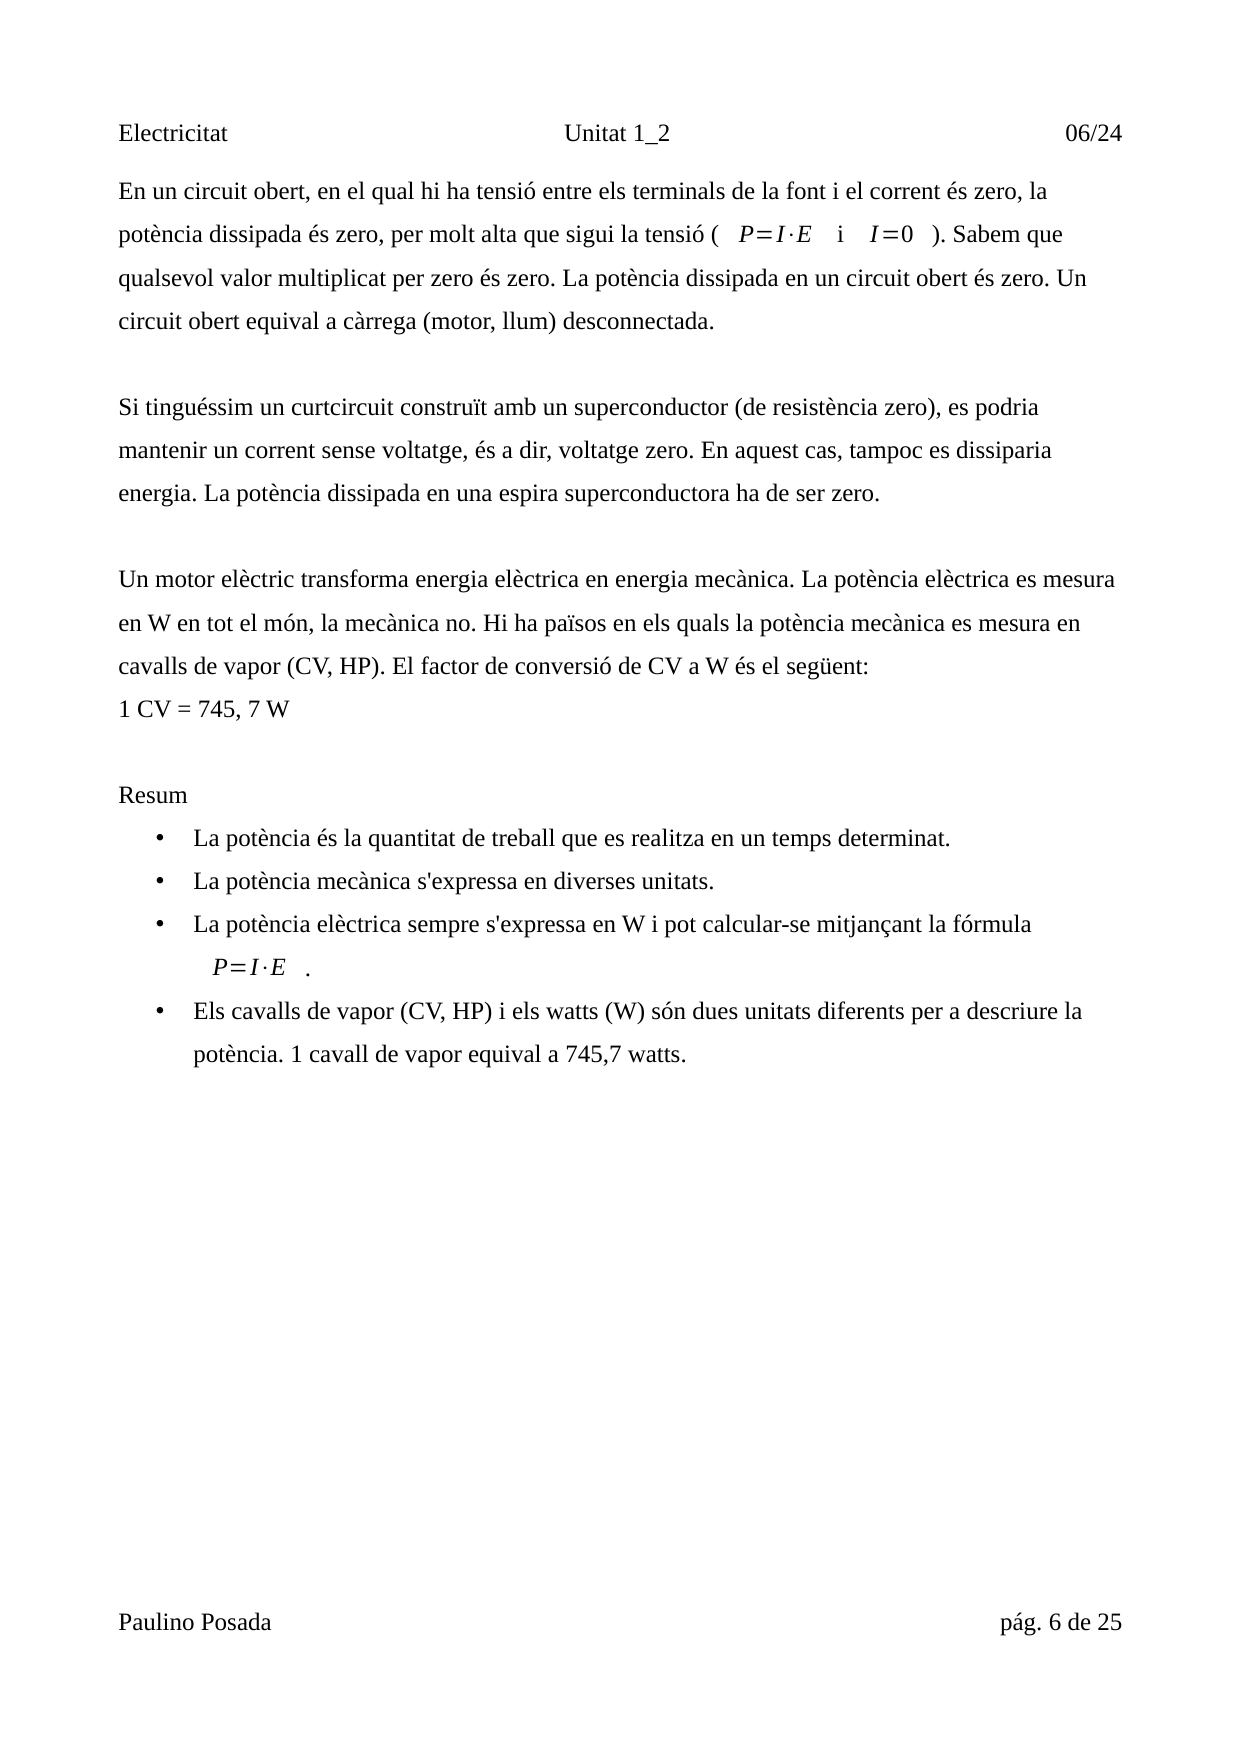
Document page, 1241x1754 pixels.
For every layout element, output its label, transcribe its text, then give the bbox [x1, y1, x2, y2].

text Si tinguéssim un curtcircuit construït amb un superconductor (de resistència zero), es podria mantenir un corrent sense voltatge, és a dir, voltatge zero. En aquest cas, tampoc es dissiparia energia. La potència dissipada en una espira superconductora ha de ser zero. [118, 392, 1122, 507]
text Un motor elèctric transforma energia elèctrica en energia mecànica. La potència elèctrica es mesura en W en tot el món, la mecànica no. Hi ha països en els quals la potència mecànica es mesura en cavalls de vapor (CV, HP). El factor de conversió de CV a W és el següent: [118, 564, 1122, 679]
list Els cavalls de vapor (CV, HP) i els watts (W) són dues unitats diferents per a descriure la potència. 1 cavall de vapor equival a 745,7 watts. [156, 996, 1122, 1068]
list La potència elèctrica sempre s'expressa en W i pot calcular-se mitjançant la fórmula. [156, 909, 1122, 981]
text 1 CV = 745, 7 W [118, 694, 1122, 723]
text Resum [118, 780, 1122, 809]
text En un circuit obert, en el qual hi ha tensió entre els terminals de la font i el corrent és zero, la potència dissipada és zero, per molt alta que sigui la tensió ( i ). Sabem que qualsevol valor multiplicat per zero és zero. La potència dissipada en un circuit obert és zero. Un circuit obert equival a càrrega (motor, llum) desconnectada. [118, 176, 1122, 334]
list La potència mecànica s'expressa en diverses unitats. [156, 866, 1122, 895]
list La potència és la quantitat de treball que es realitza en un temps determinat. [156, 823, 1122, 852]
